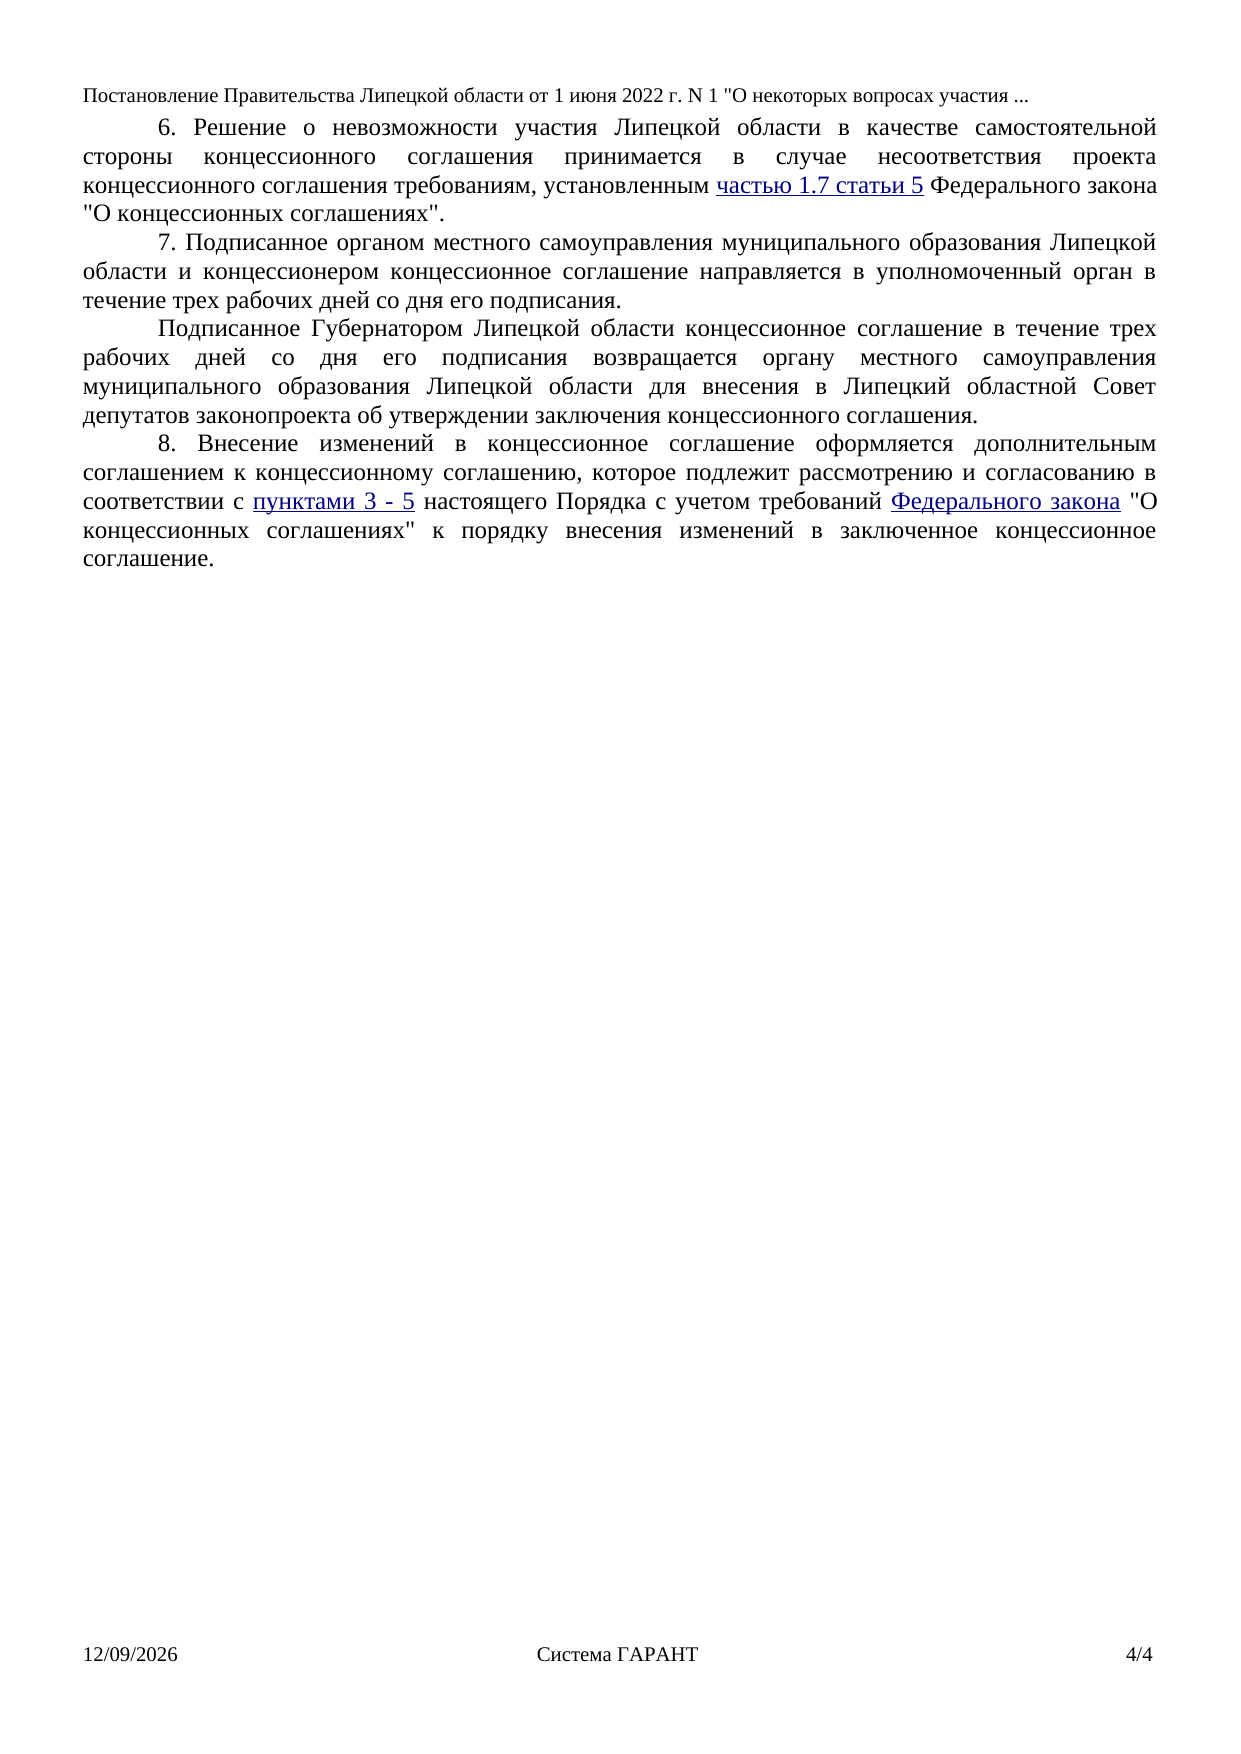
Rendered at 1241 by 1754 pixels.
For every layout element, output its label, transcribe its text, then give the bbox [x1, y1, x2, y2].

text Подписанное Губернатором Липецкой области концессионное соглашение в течение трех рабочих дней со дня его подписания возвращается органу местного самоуправления муниципального образования Липецкой области для внесения в Липецкий областной Совет депутатов законопроекта об утверждении заключения концессионного соглашения. [83, 313, 1157, 428]
text 7. Подписанное органом местного самоуправления муниципального образования Липецкой области и концессионером концессионное соглашение направляется в уполномоченный орган в течение трех рабочих дней со дня его подписания. [83, 227, 1157, 313]
text 8. Внесение изменений в концессионное соглашение оформляется дополнительным соглашением к концессионному соглашению, которое подлежит рассмотрению и согласованию в соответствии с пунктами 3 - 5 настоящего Порядка с учетом требований Федерального закона "О концессионных соглашениях" к порядку внесения изменений в заключенное концессионное соглашение. [83, 428, 1157, 572]
text 6. Решение о невозможности участия Липецкой области в качестве самостоятельной стороны концессионного соглашения принимается в случае несоответствия проекта концессионного соглашения требованиям, установленным частью 1.7 статьи 5 Федерального закона "О концессионных соглашениях". [83, 112, 1157, 227]
